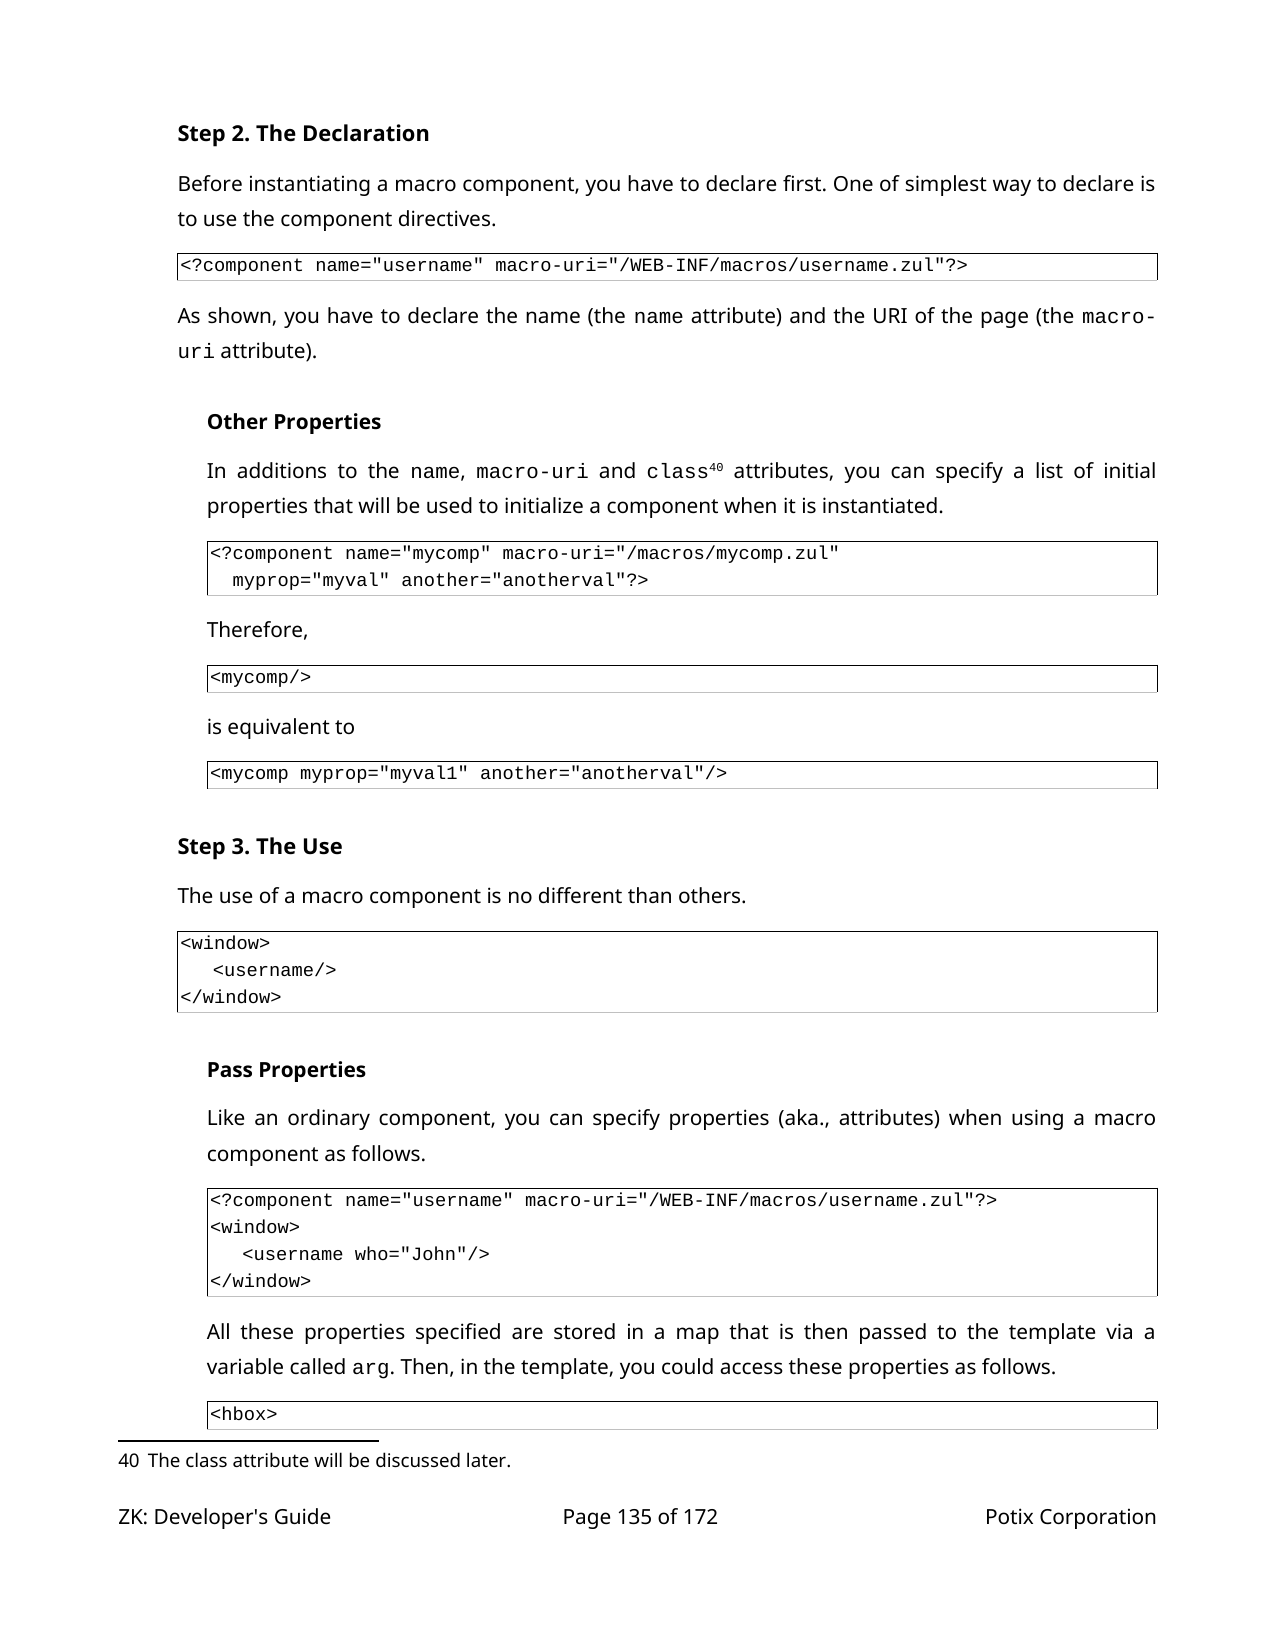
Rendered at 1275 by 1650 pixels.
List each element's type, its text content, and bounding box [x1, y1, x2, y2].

text is equivalent to [207, 712, 1157, 741]
text <username who="John"/> [208, 1242, 1157, 1266]
text All these properties specified are stored in a map that is then passed to the template via a variable called arg. Then, in the template, you could access these properties as follows. [207, 1317, 1157, 1381]
text Like an ordinary component, you can specify properties (aka., attributes) when using a macro component as follows. [207, 1103, 1157, 1167]
text <?component name="mycomp" macro-uri="/macros/mycomp.zul" [208, 542, 1157, 565]
text <?component name="username" macro-uri="/WEB-INF/macros/username.zul"?> [208, 1189, 1157, 1212]
subtitle Pass Properties [207, 1055, 1157, 1083]
text <mycomp myprop="myval1" another="anotherval"/> [208, 762, 1157, 788]
subtitle Other Properties [207, 407, 1157, 436]
text </window> [208, 1269, 1157, 1296]
text The use of a macro component is no different than others. [177, 882, 1157, 910]
text <?component name="username" macro-uri="/WEB-INF/macros/username.zul"?> [178, 254, 1157, 280]
text As shown, you have to declare the name (the name attribute) and the URI of the page (the macro-uri attribute). [177, 301, 1157, 365]
text Therefore, [207, 616, 1157, 644]
text <mycomp/> [208, 666, 1157, 692]
subtitle Step 2. The Declaration [177, 118, 1157, 148]
text The class attribute will be discussed later. [118, 1447, 1157, 1473]
text <username/> [178, 958, 1157, 982]
subtitle Step 3. The Use [177, 831, 1157, 861]
text myprop="myval" another="anotherval"?> [208, 568, 1157, 595]
text In additions to the name, macro-uri and class attributes, you can specify a list of initial properties that will be used to initialize a component when it is instantiated. [207, 456, 1157, 520]
text <window> [208, 1215, 1157, 1239]
text <window> [178, 932, 1157, 955]
text </window> [178, 985, 1157, 1012]
text <hbox> [208, 1402, 1157, 1429]
text Before instantiating a macro component, you have to declare first. One of simplest way to declare is to use the component directives. [177, 169, 1157, 232]
